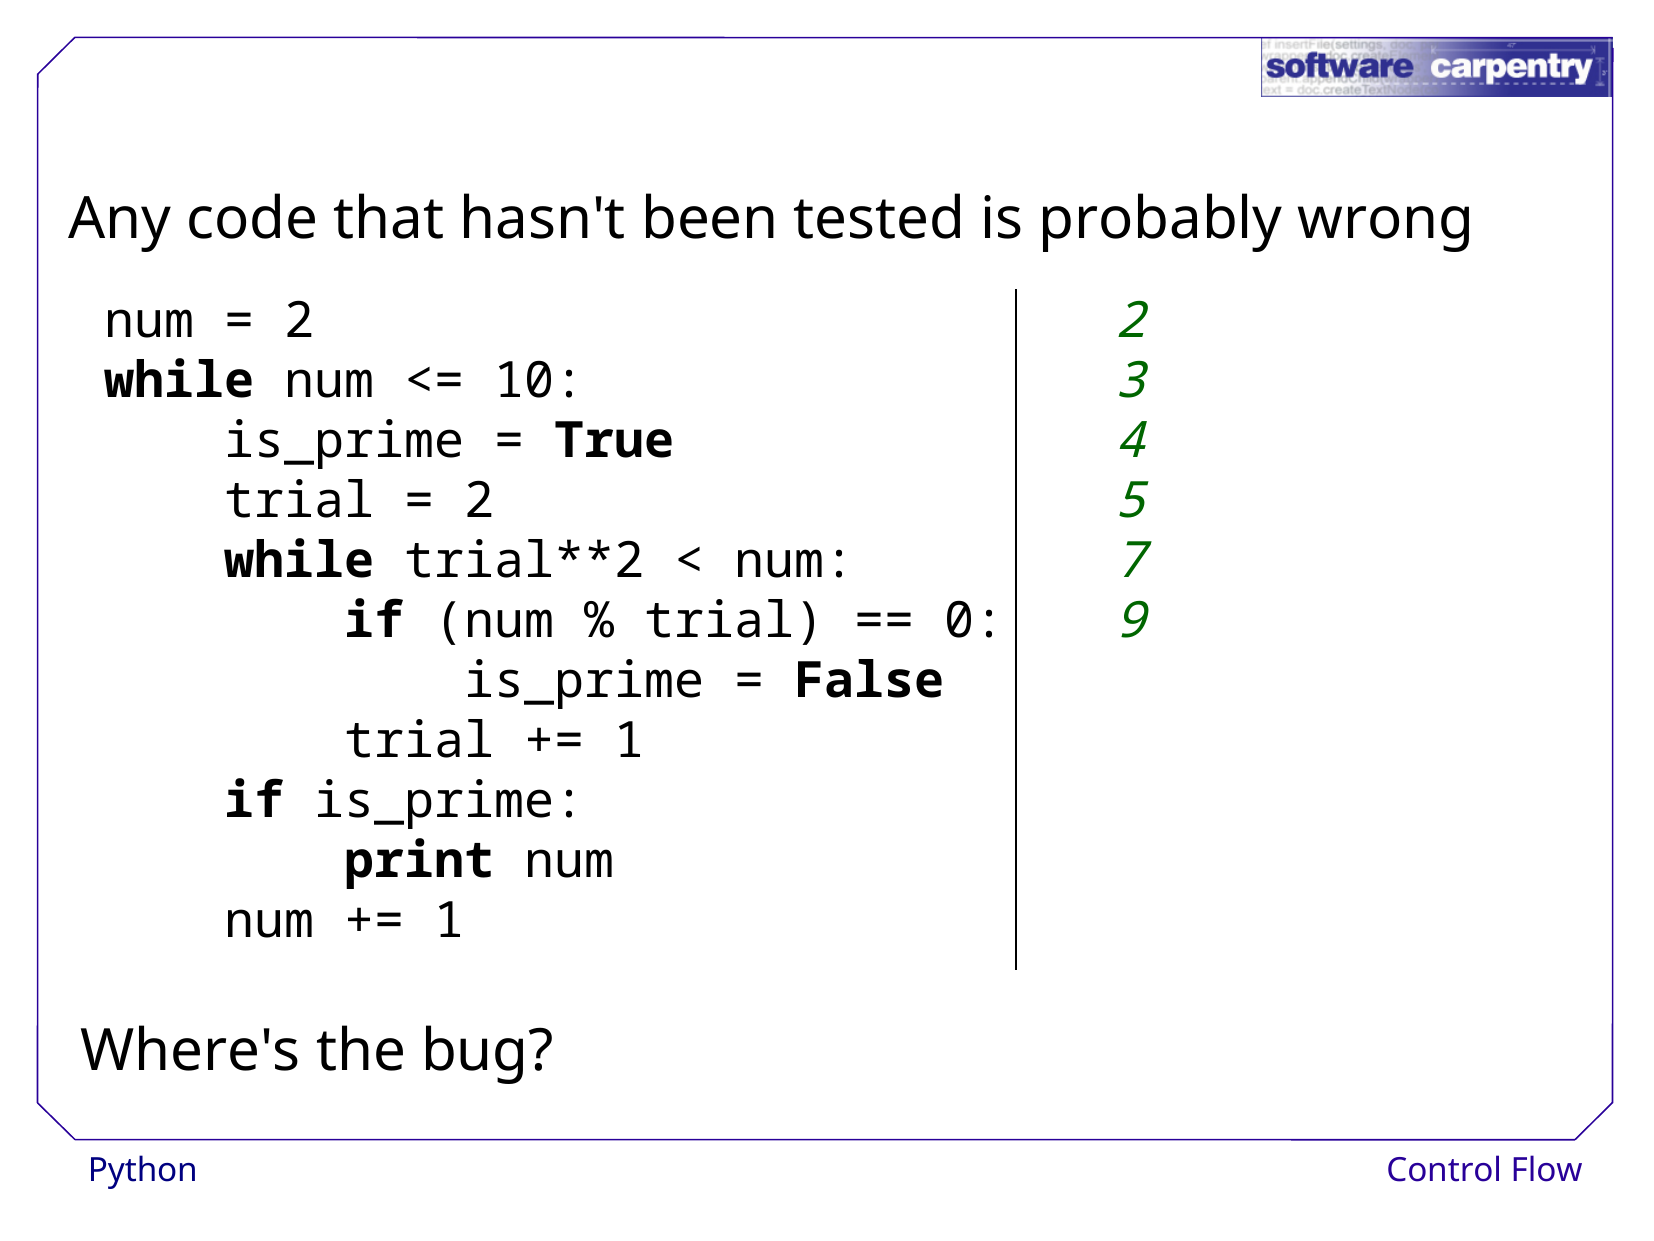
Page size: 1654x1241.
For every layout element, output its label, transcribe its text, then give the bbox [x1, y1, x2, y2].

text_box 2 3 4 5 7 9 [1100, 279, 1187, 980]
text_box num = 2 while num <= 10: is_prime = True trial = 2 while trial**2 < num: if (num % trial) == 0: is_prime = False trial += 1 if is_prime: print num num += 1 [89, 279, 912, 980]
text_box Any code that hasn't been tested is probably wrong [53, 138, 1640, 259]
picture [1261, 39, 1613, 97]
text_box Where's the bug? [65, 969, 719, 1091]
